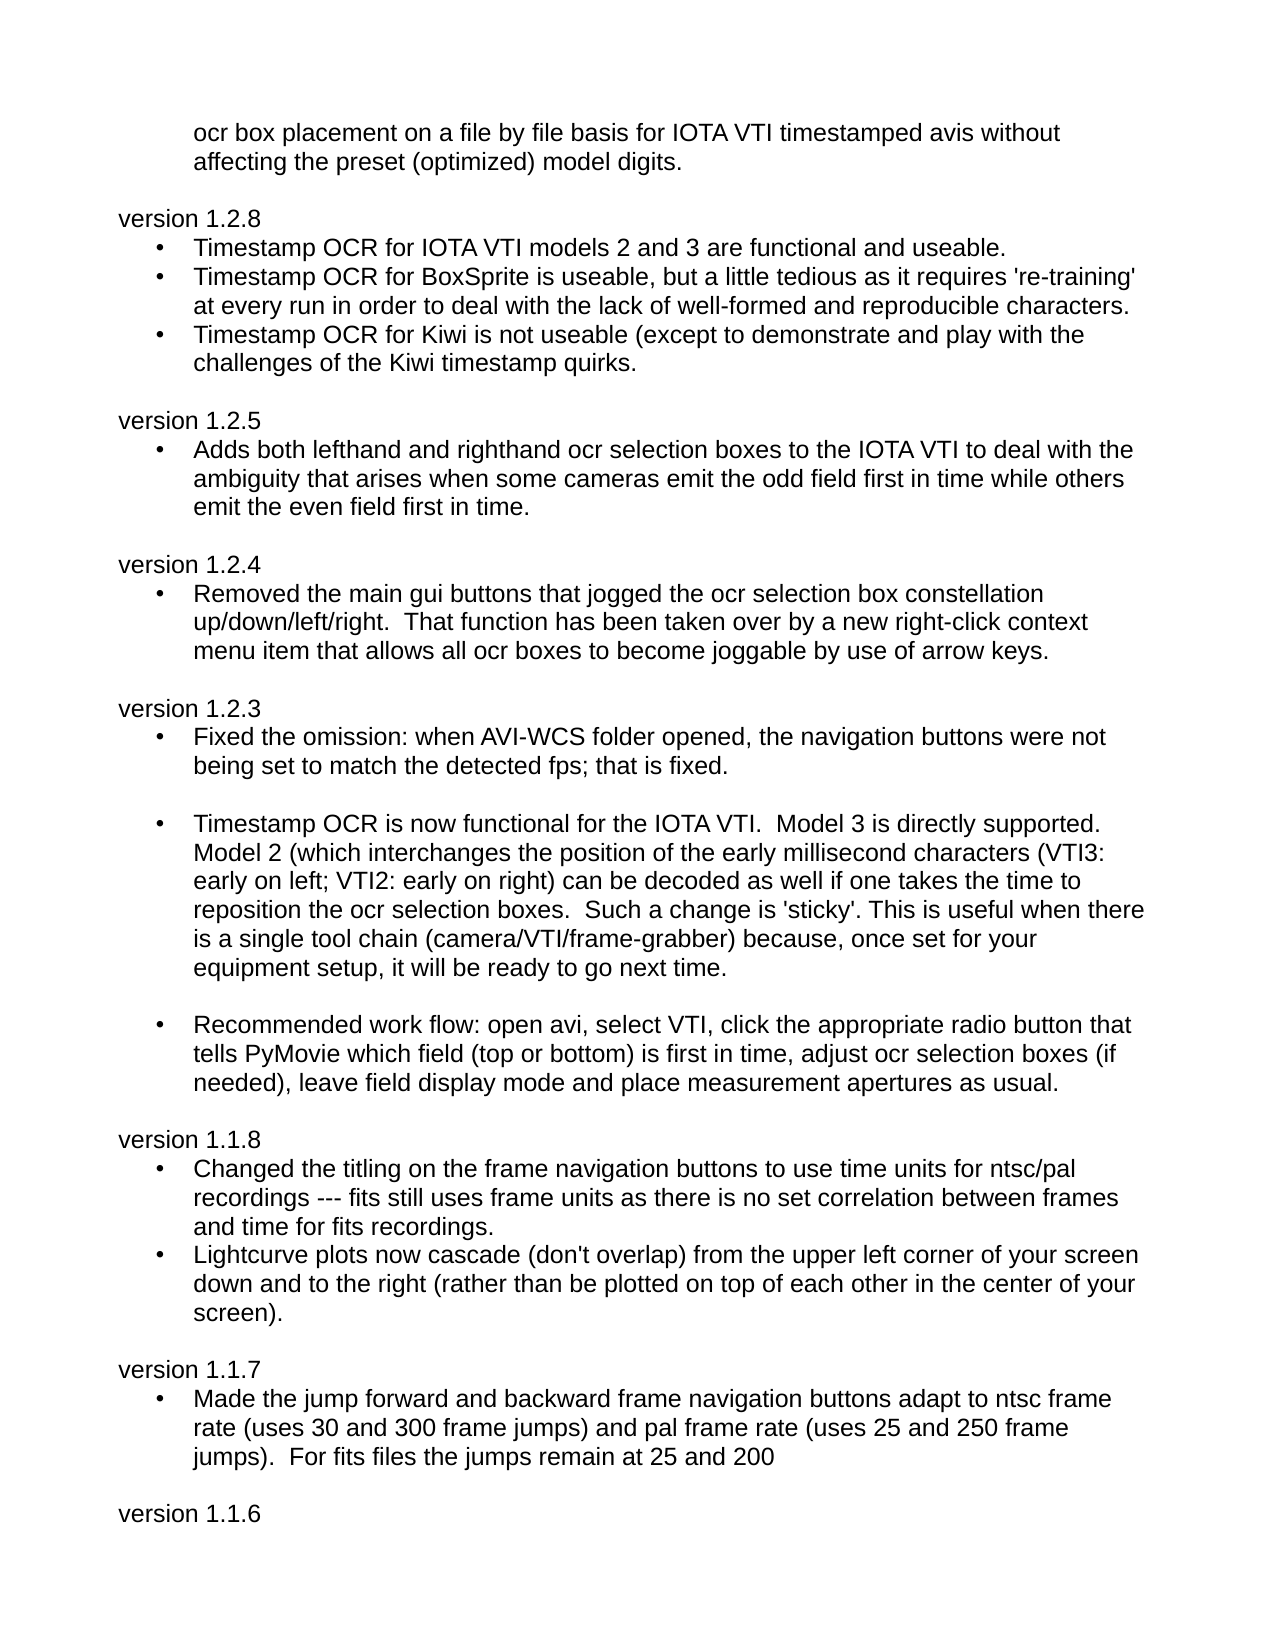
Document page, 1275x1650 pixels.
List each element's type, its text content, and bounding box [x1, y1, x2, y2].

text version 1.1.6 [118, 1499, 1157, 1528]
list Timestamp OCR for Kiwi is not useable (except to demonstrate and play with the challenges of the Kiwi timestamp quirks. [156, 319, 1157, 406]
list Adds both lefthand and righthand ocr selection boxes to the IOTA VTI to deal with the ambiguity that arises when some cameras emit the odd field first in time while others emit the even field first in time. [156, 435, 1157, 550]
text version 1.1.7 [118, 1355, 1157, 1384]
text version 1.2.5 [118, 406, 1157, 435]
text version 1.1.8 [118, 1125, 1157, 1154]
list Lightcurve plots now cascade (don't overlap) from the upper left corner of your screen down and to the right (rather than be plotted on top of each other in the center of your screen). [156, 1240, 1157, 1355]
text version 1.2.3 [118, 694, 1157, 722]
list ocr box placement on a file by file basis for IOTA VTI timestamped avis without affecting the preset (optimized) model digits. [156, 118, 1157, 204]
list Removed the main gui buttons that jogged the ocr selection box constellation up/down/left/right. That function has been taken over by a new right-click context menu item that allows all ocr boxes to become joggable by use of arrow keys. [156, 578, 1157, 665]
list Timestamp OCR for BoxSprite is useable, but a little tedious as it requires 're-training' at every run in order to deal with the lack of well-formed and reproducible characters. [156, 262, 1157, 319]
list Recommended work flow: open avi, select VTI, click the appropriate radio button that tells PyMovie which field (top or bottom) is first in time, adjust ocr selection boxes (if needed), leave field display mode and place measurement apertures as usual. [156, 1010, 1157, 1125]
list Made the jump forward and backward frame navigation buttons adapt to ntsc frame rate (uses 30 and 300 frame jumps) and pal frame rate (uses 25 and 250 frame jumps). For fits files the jumps remain at 25 and 200 [156, 1384, 1157, 1499]
list Timestamp OCR is now functional for the IOTA VTI. Model 3 is directly supported. Model 2 (which interchanges the position of the early millisecond characters (VTI3: early on left; VTI2: early on right) can be decoded as well if one takes the time to reposition the ocr selection boxes. Such a change is 'sticky'. This is useful when there is a single tool chain (camera/VTI/frame-grabber) because, once set for your equipment setup, it will be ready to go next time. [156, 809, 1157, 1010]
list Timestamp OCR for IOTA VTI models 2 and 3 are functional and useable. [156, 233, 1157, 262]
text version 1.2.8 [118, 204, 1157, 233]
list Changed the titling on the frame navigation buttons to use time units for ntsc/pal recordings --- fits still uses frame units as there is no set correlation between frames and time for fits recordings. [156, 1154, 1157, 1240]
text version 1.2.4 [118, 550, 1157, 578]
list Fixed the omission: when AVI-WCS folder opened, the navigation buttons were not being set to match the detected fps; that is fixed. [156, 722, 1157, 809]
